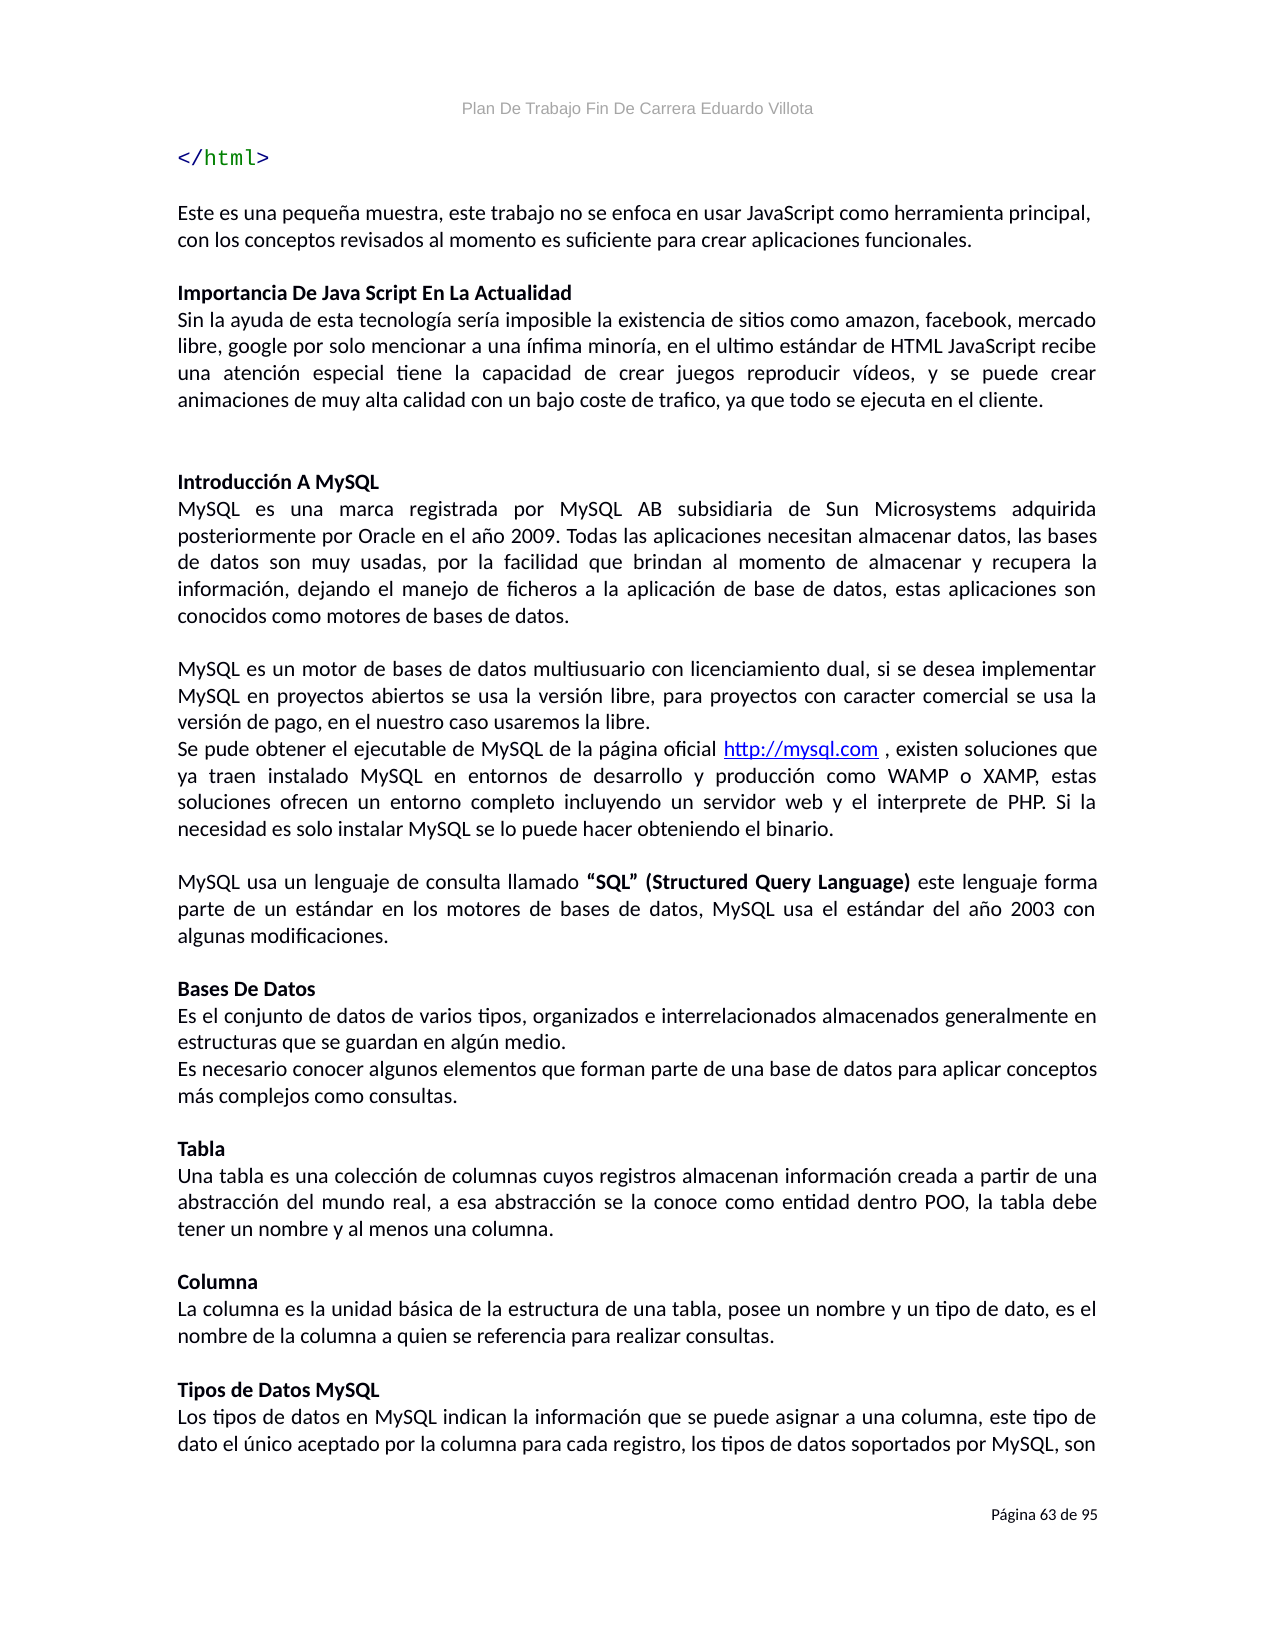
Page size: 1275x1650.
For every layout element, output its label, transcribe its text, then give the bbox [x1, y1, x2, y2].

text Se pude obtener el ejecutable de MySQL de la página oficial http://mysql.com , existen soluciones que ya traen instalado MySQL en entornos de desarrollo y producción como WAMP o XAMP, estas soluciones ofrecen un entorno completo incluyendo un servidor web y el interprete de PHP. Si la necesidad es solo instalar MySQL se lo puede hacer obteniendo el binario. [177, 735, 1098, 842]
text Introducción A MySQL [177, 468, 1098, 495]
text Es el conjunto de datos de varios tipos, organizados e interrelacionados almacenados generalmente en estructuras que se guardan en algún medio. [177, 1002, 1098, 1055]
text Sin la ayuda de esta tecnología sería imposible la existencia de sitios como amazon, facebook, mercado libre, google por solo mencionar a una ínfima minoría, en el ultimo estándar de HTML JavaScript recibe una atención especial tiene la capacidad de crear juegos reproducir vídeos, y se puede crear animaciones de muy alta calidad con un bajo coste de trafico, ya que todo se ejecuta en el cliente. [177, 306, 1098, 412]
text Los tipos de datos en MySQL indican la información que se puede asignar a una columna, este tipo de dato el único aceptado por la columna para cada registro, los tipos de datos soportados por MySQL, son [177, 1403, 1098, 1456]
text Tipos de Datos MySQL [177, 1376, 1098, 1403]
text </html> [177, 148, 1098, 172]
text Es necesario conocer algunos elementos que forman parte de una base de datos para aplicar conceptos más complejos como consultas. [177, 1055, 1098, 1108]
text Columna [177, 1268, 1098, 1295]
text Importancia De Java Script En La Actualidad [177, 279, 1098, 306]
text MySQL es una marca registrada por MySQL AB subsidiaria de Sun Microsystems adquirida posteriormente por Oracle en el año 2009. Todas las aplicaciones necesitan almacenar datos, las bases de datos son muy usadas, por la facilidad que brindan al momento de almacenar y recupera la información, dejando el manejo de ficheros a la aplicación de base de datos, estas aplicaciones son conocidos como motores de bases de datos. [177, 495, 1098, 628]
text MySQL usa un lenguaje de consulta llamado “SQL” (Structured Query Language) este lenguaje forma parte de un estándar en los motores de bases de datos, MySQL usa el estándar del año 2003 con algunas modificaciones. [177, 868, 1098, 948]
text Una tabla es una colección de columnas cuyos registros almacenan información creada a partir de una abstracción del mundo real, a esa abstracción se la conoce como entidad dentro POO, la tabla debe tener un nombre y al menos una columna. [177, 1162, 1098, 1242]
text MySQL es un motor de bases de datos multiusuario con licenciamiento dual, si se desea implementar MySQL en proyectos abiertos se usa la versión libre, para proyectos con caracter comercial se usa la versión de pago, en el nuestro caso usaremos la libre. [177, 655, 1098, 735]
text Tabla [177, 1135, 1098, 1162]
text Este es una pequeña muestra, este trabajo no se enfoca en usar JavaScript como herramienta principal, con los conceptos revisados al momento es suficiente para crear aplicaciones funcionales. [177, 199, 1098, 252]
text Bases De Datos [177, 975, 1098, 1002]
text La columna es la unidad básica de la estructura de una tabla, posee un nombre y un tipo de dato, es el nombre de la columna a quien se referencia para realizar consultas. [177, 1295, 1098, 1348]
